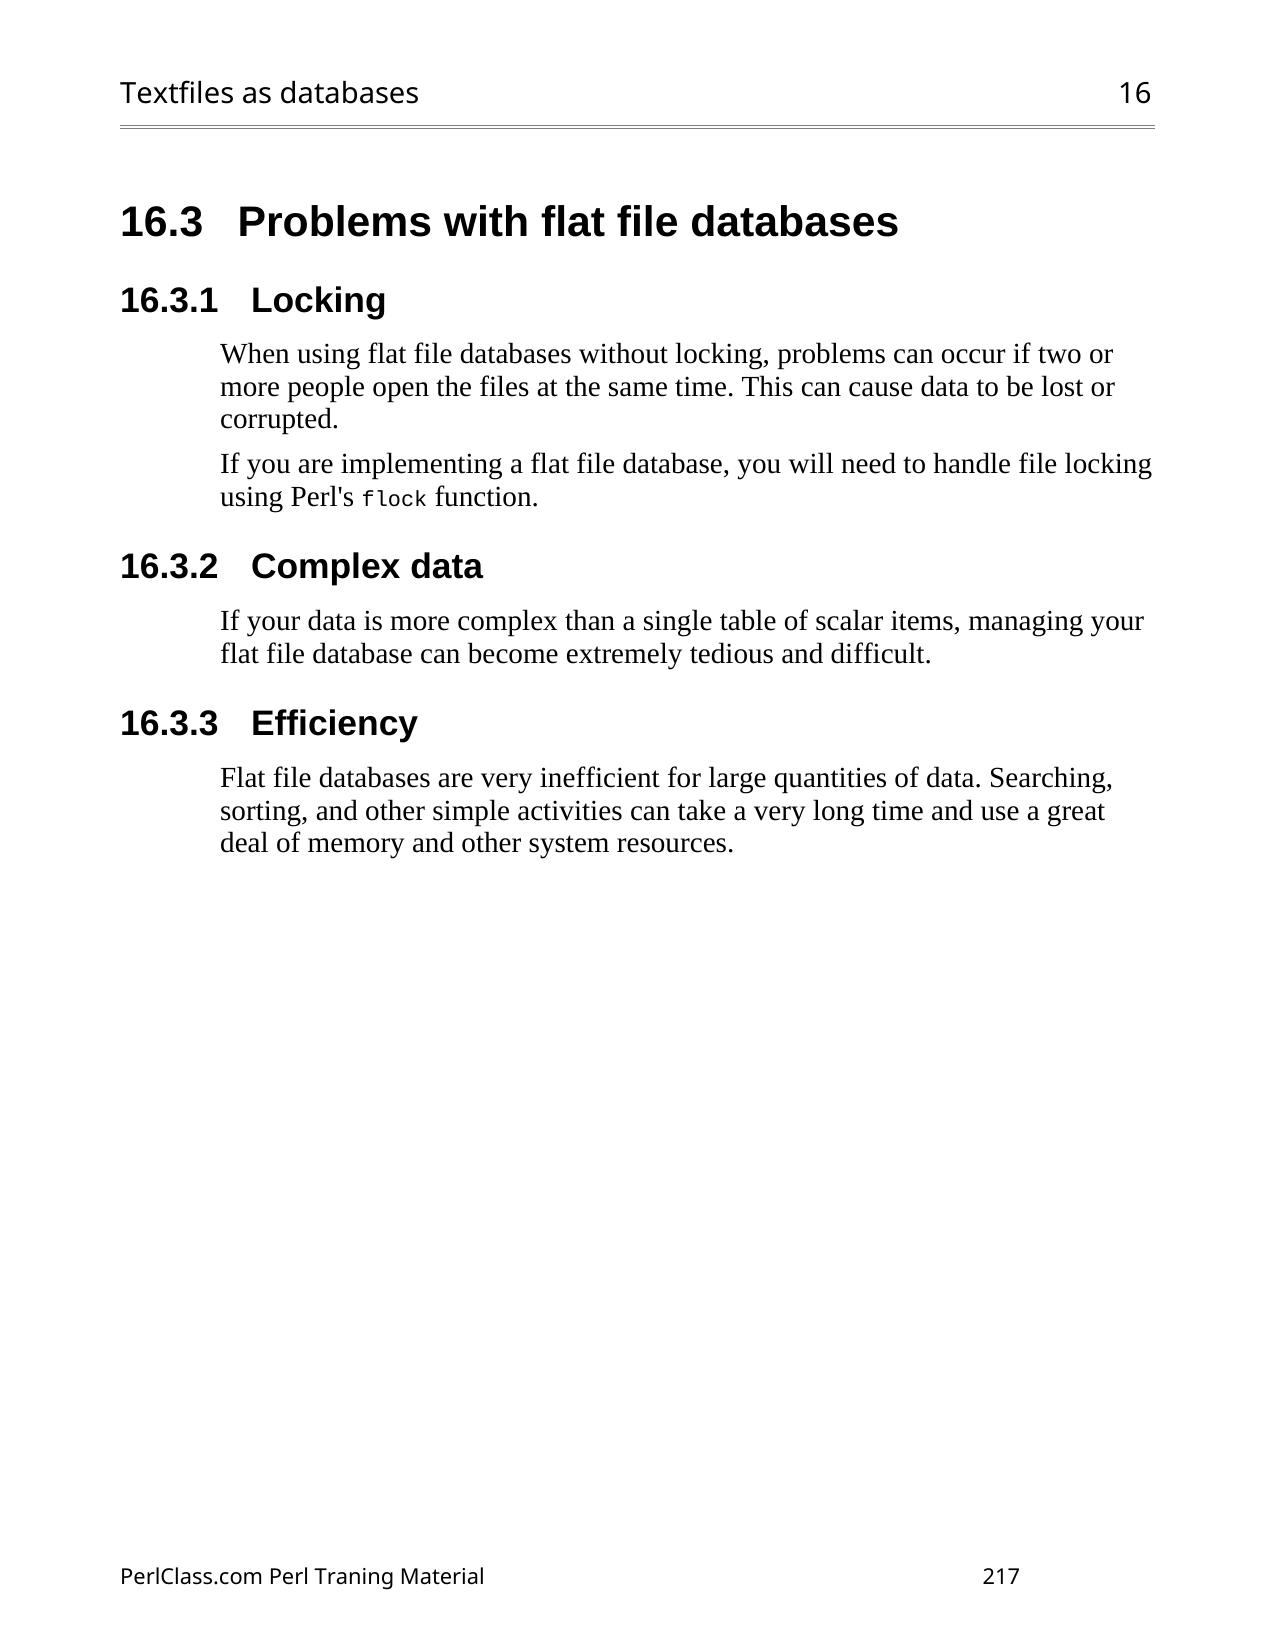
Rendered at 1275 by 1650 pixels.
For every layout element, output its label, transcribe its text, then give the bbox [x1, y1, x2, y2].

text If you are implementing a flat file database, you will need to handle file locking using Perl's flock function. [220, 448, 1155, 513]
subtitle Efficiency [120, 696, 1155, 743]
subtitle Locking [120, 273, 1155, 319]
text When using flat file databases without locking, problems can occur if two or more people open the files at the same time. This can cause data to be lost or corrupted. [220, 338, 1155, 435]
subtitle Complex data [120, 540, 1155, 586]
text If your data is more complex than a single table of scalar items, managing your flat file database can become extremely tedious and difficult. [220, 604, 1155, 669]
text Flat file databases are very inefficient for large quantities of data. Searching, sorting, and other simple activities can take a very long time and use a great deal of memory and other system resources. [220, 761, 1155, 859]
subtitle Problems with flat file databases [120, 190, 1155, 246]
